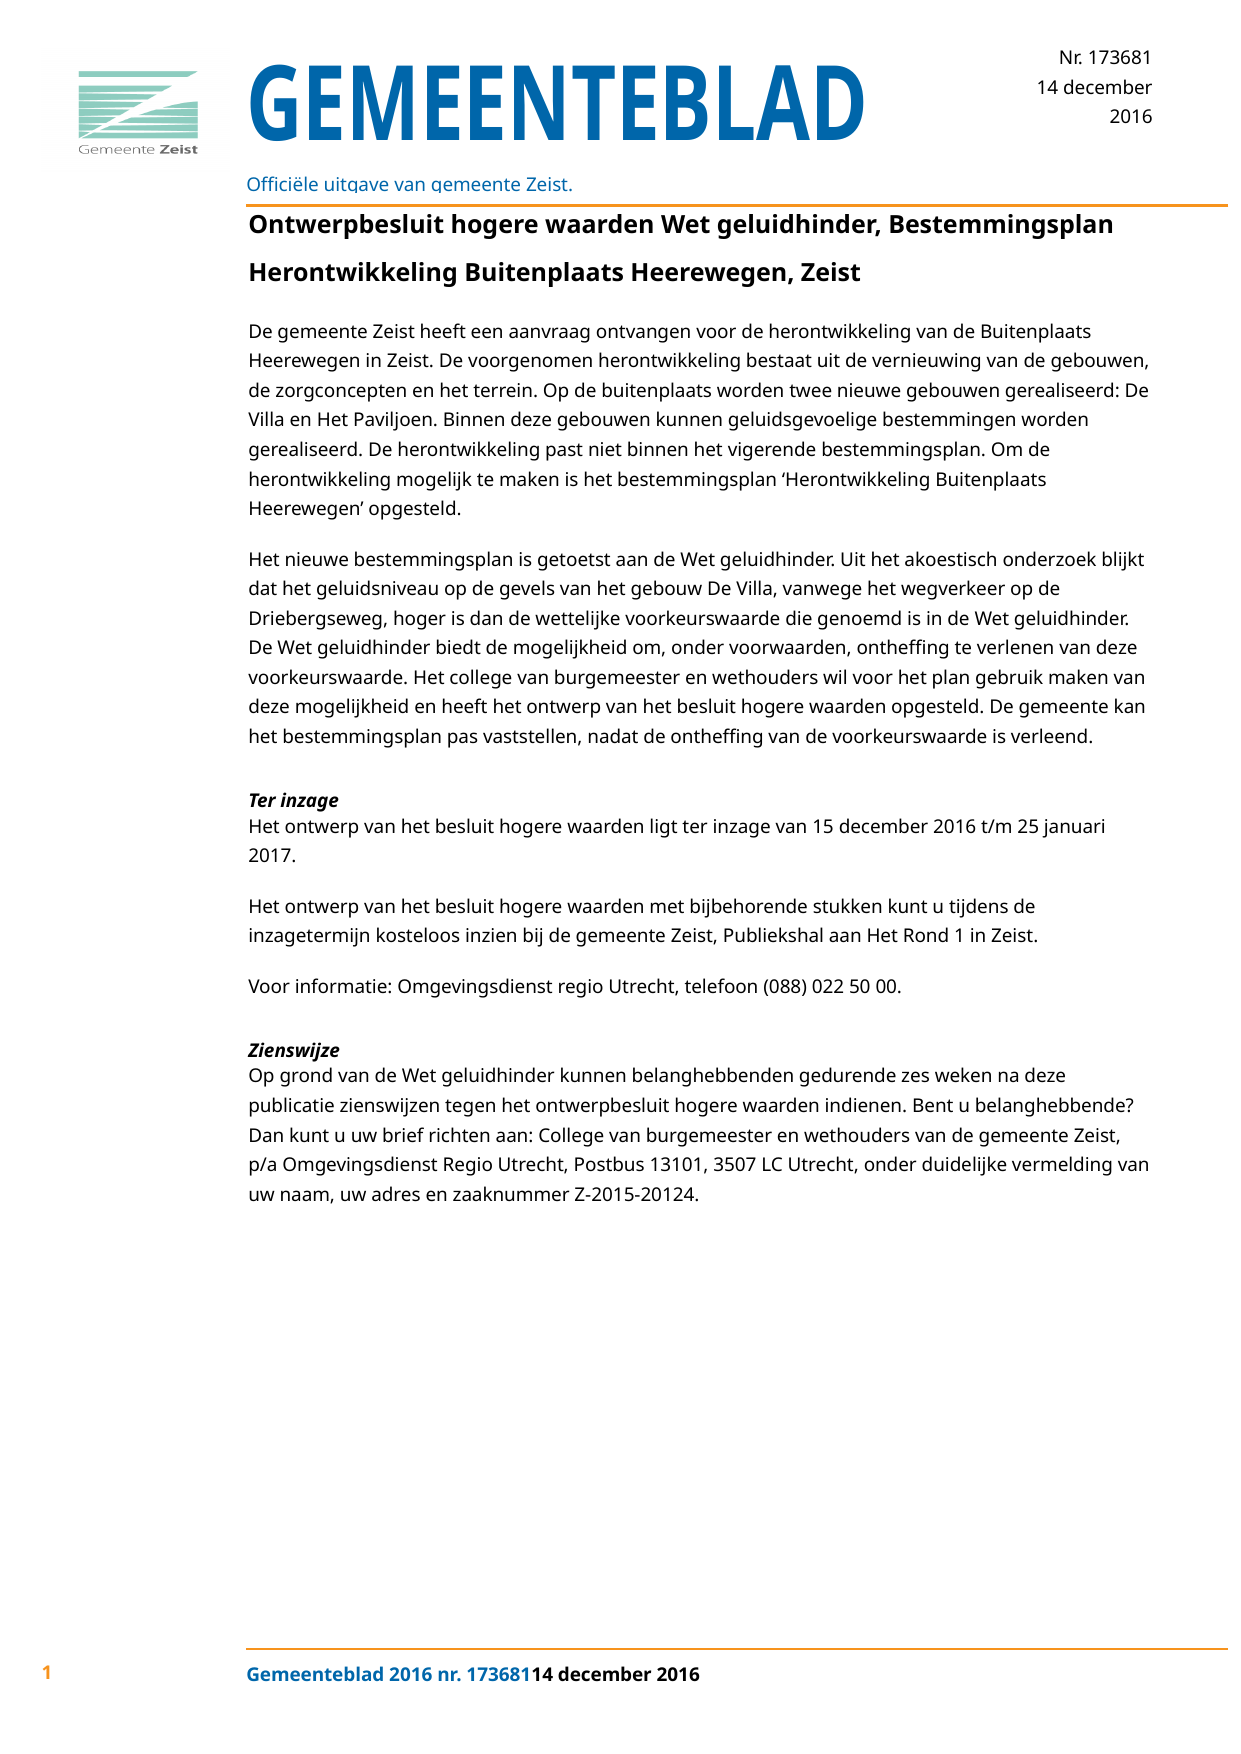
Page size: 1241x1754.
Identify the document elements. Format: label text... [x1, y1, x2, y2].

text Op grond van de Wet geluidhinder kunnen belanghebbenden gedurende zes weken na deze publicatie zienswijzen tegen het ontwerpbesluit hogere waarden indienen. Bent u belanghebbende? Dan kunt u uw brief richten aan: College van burgemeester en wethouders van de gemeente Zeist, p/a Omgevingsdienst Regio Utrecht, Postbus 13101, 3507 LC Utrecht, onder duidelijke vermelding van uw naam, uw adres en zaaknummer Z-2015-20124. [248, 1063, 1152, 1207]
text De gemeente Zeist heeft een aanvraag ontvangen voor de herontwikkeling van de Buitenplaats Heerewegen in Zeist. De voorgenomen herontwikkeling bestaat uit de vernieuwing van de gebouwen, de zorgconcepten en het terrein. Op de buitenplaats worden twee nieuwe gebouwen gerealiseerd: De Villa en Het Paviljoen. Binnen deze gebouwen kunnen geluidsgevoelige bestemmingen worden gerealiseerd. De herontwikkeling past niet binnen het vigerende bestemmingsplan. Om de herontwikkeling mogelijk te maken is het bestemmingsplan ‘Herontwikkeling Buitenplaats Heerewegen’ opgesteld. [248, 318, 1152, 521]
text Het ontwerp van het besluit hogere waarden met bijbehorende stukken kunt u tijdens de inzagetermijn kosteloos inzien bij de gemeente Zeist, Publiekshal aan Het Rond 1 in Zeist. [248, 893, 1152, 948]
text Ontwerpbesluit hogere waarden Wet geluidhinder, Bestemmingsplan Herontwikkeling Buitenplaats Heerewegen, Zeist [248, 207, 1152, 288]
text Zienswijze [248, 1037, 1152, 1063]
text Ter inzage [248, 787, 1152, 813]
text Het nieuwe bestemmingsplan is getoetst aan de Wet geluidhinder. Uit het akoestisch onderzoek blijkt dat het geluidsniveau op de gevels van het gebouw De Villa, vanwege het wegverkeer op de Driebergseweg, hoger is dan de wettelijke voorkeurswaarde die genoemd is in de Wet geluidhinder. De Wet geluidhinder biedt de mogelijkheid om, onder voorwaarden, ontheffing te verlenen van deze voorkeurswaarde. Het college van burgemeester en wethouders wil voor het plan gebruik maken van deze mogelijkheid en heeft het ontwerp van het besluit hogere waarden opgesteld. De gemeente kan het bestemmingsplan pas vaststellen, nadat de ontheffing van de voorkeurswaarde is verleend. [248, 546, 1152, 749]
picture [41, 47, 231, 172]
text Het ontwerp van het besluit hogere waarden ligt ter inzage van 15 december 2016 t/m 25 januari 2017. [248, 813, 1152, 868]
text Voor informatie: Omgevingsdienst regio Utrecht, telefoon (088) 022 50 00. [248, 973, 1152, 999]
